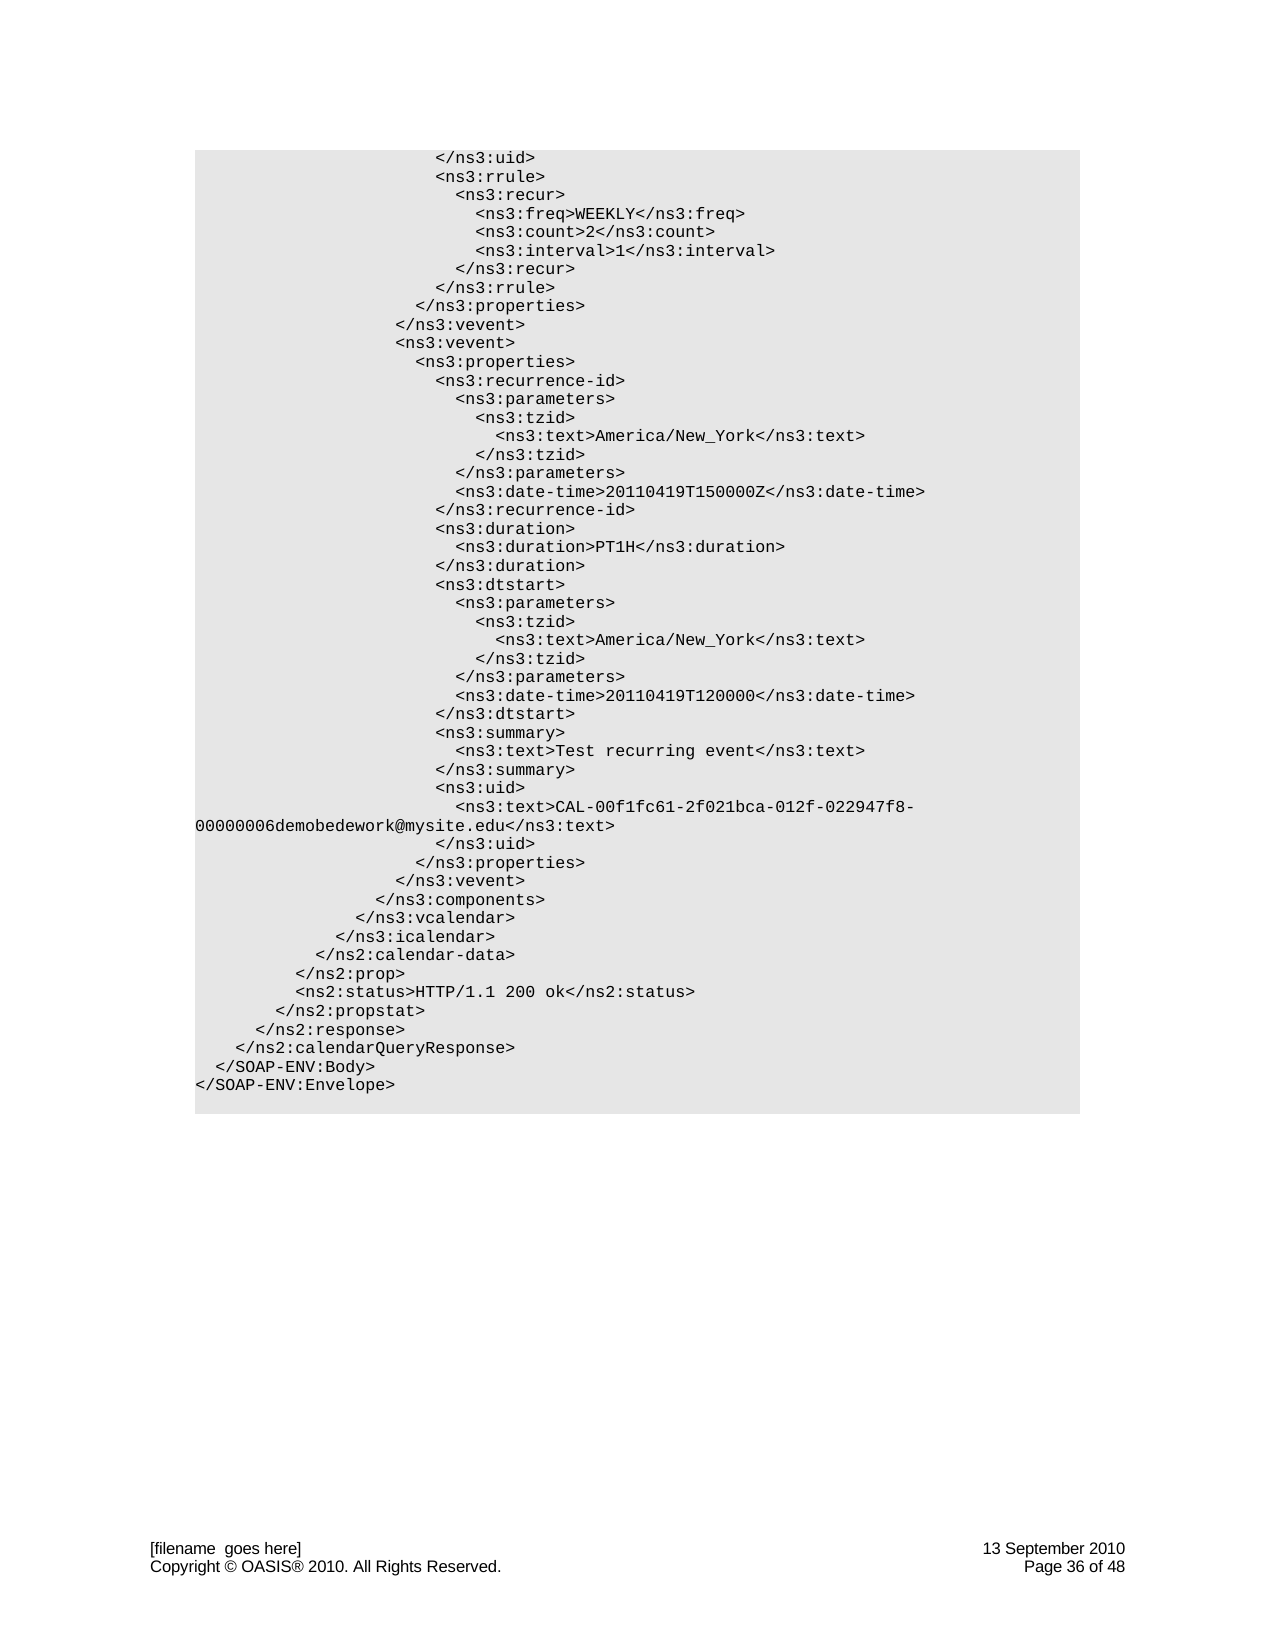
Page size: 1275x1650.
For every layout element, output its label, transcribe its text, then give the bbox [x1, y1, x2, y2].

text <ns3:parameters> [195, 595, 1080, 613]
text <ns3:text>America/New_York</ns3:text> [195, 428, 1080, 447]
text </ns3:components> [195, 892, 1080, 910]
text </ns3:vevent> [195, 317, 1080, 335]
text <ns3:uid> [195, 780, 1080, 799]
text <ns3:rrule> [195, 168, 1080, 187]
text <ns3:text>Test recurring event</ns3:text> [195, 743, 1080, 762]
text </ns2:prop> [195, 966, 1080, 984]
text </ns3:uid> [195, 836, 1080, 854]
text <ns3:parameters> [195, 391, 1080, 409]
text </ns2:calendarQueryResponse> [195, 1040, 1080, 1058]
text <ns3:vevent> [195, 335, 1080, 354]
text <ns3:count>2</ns3:count> [195, 224, 1080, 243]
text </ns3:vcalendar> [195, 910, 1080, 929]
text </ns3:vevent> [195, 873, 1080, 892]
text <ns3:duration> [195, 521, 1080, 539]
text </ns3:dtstart> [195, 706, 1080, 725]
text </ns3:duration> [195, 558, 1080, 576]
text <ns3:dtstart> [195, 576, 1080, 595]
text <ns3:interval>1</ns3:interval> [195, 243, 1080, 261]
text <ns3:duration>PT1H</ns3:duration> [195, 539, 1080, 558]
text <ns3:text>America/New_York</ns3:text> [195, 632, 1080, 651]
text </ns3:properties> [195, 854, 1080, 873]
text </SOAP-ENV:Body> [195, 1058, 1080, 1077]
text </ns2:calendar-data> [195, 947, 1080, 966]
text <ns3:date-time>20110419T150000Z</ns3:date-time> [195, 484, 1080, 502]
text <ns3:recur> [195, 187, 1080, 206]
text </ns3:parameters> [195, 465, 1080, 484]
text </ns2:propstat> [195, 1003, 1080, 1021]
text </ns2:response> [195, 1021, 1080, 1040]
text <ns3:tzid> [195, 613, 1080, 632]
text <ns3:date-time>20110419T120000</ns3:date-time> [195, 688, 1080, 706]
text </ns3:parameters> [195, 669, 1080, 688]
text <ns3:summary> [195, 725, 1080, 743]
text </ns3:tzid> [195, 447, 1080, 465]
text </ns3:properties> [195, 298, 1080, 317]
text </ns3:tzid> [195, 651, 1080, 669]
text <ns3:properties> [195, 354, 1080, 372]
text <ns2:status>HTTP/1.1 200 ok</ns2:status> [195, 984, 1080, 1003]
text <ns3:tzid> [195, 409, 1080, 428]
text <ns3:text>CAL-00f1fc61-2f021bca-012f-022947f8-00000006demobedework@mysite.edu</ns3:text> [195, 799, 1080, 836]
text </ns3:uid> [195, 150, 1080, 168]
text </SOAP-ENV:Envelope> [195, 1077, 1080, 1096]
text <ns3:freq>WEEKLY</ns3:freq> [195, 206, 1080, 224]
text </ns3:recurrence-id> [195, 502, 1080, 521]
text </ns3:icalendar> [195, 929, 1080, 947]
text </ns3:summary> [195, 762, 1080, 780]
text <ns3:recurrence-id> [195, 372, 1080, 391]
text </ns3:recur> [195, 261, 1080, 280]
text </ns3:rrule> [195, 280, 1080, 298]
